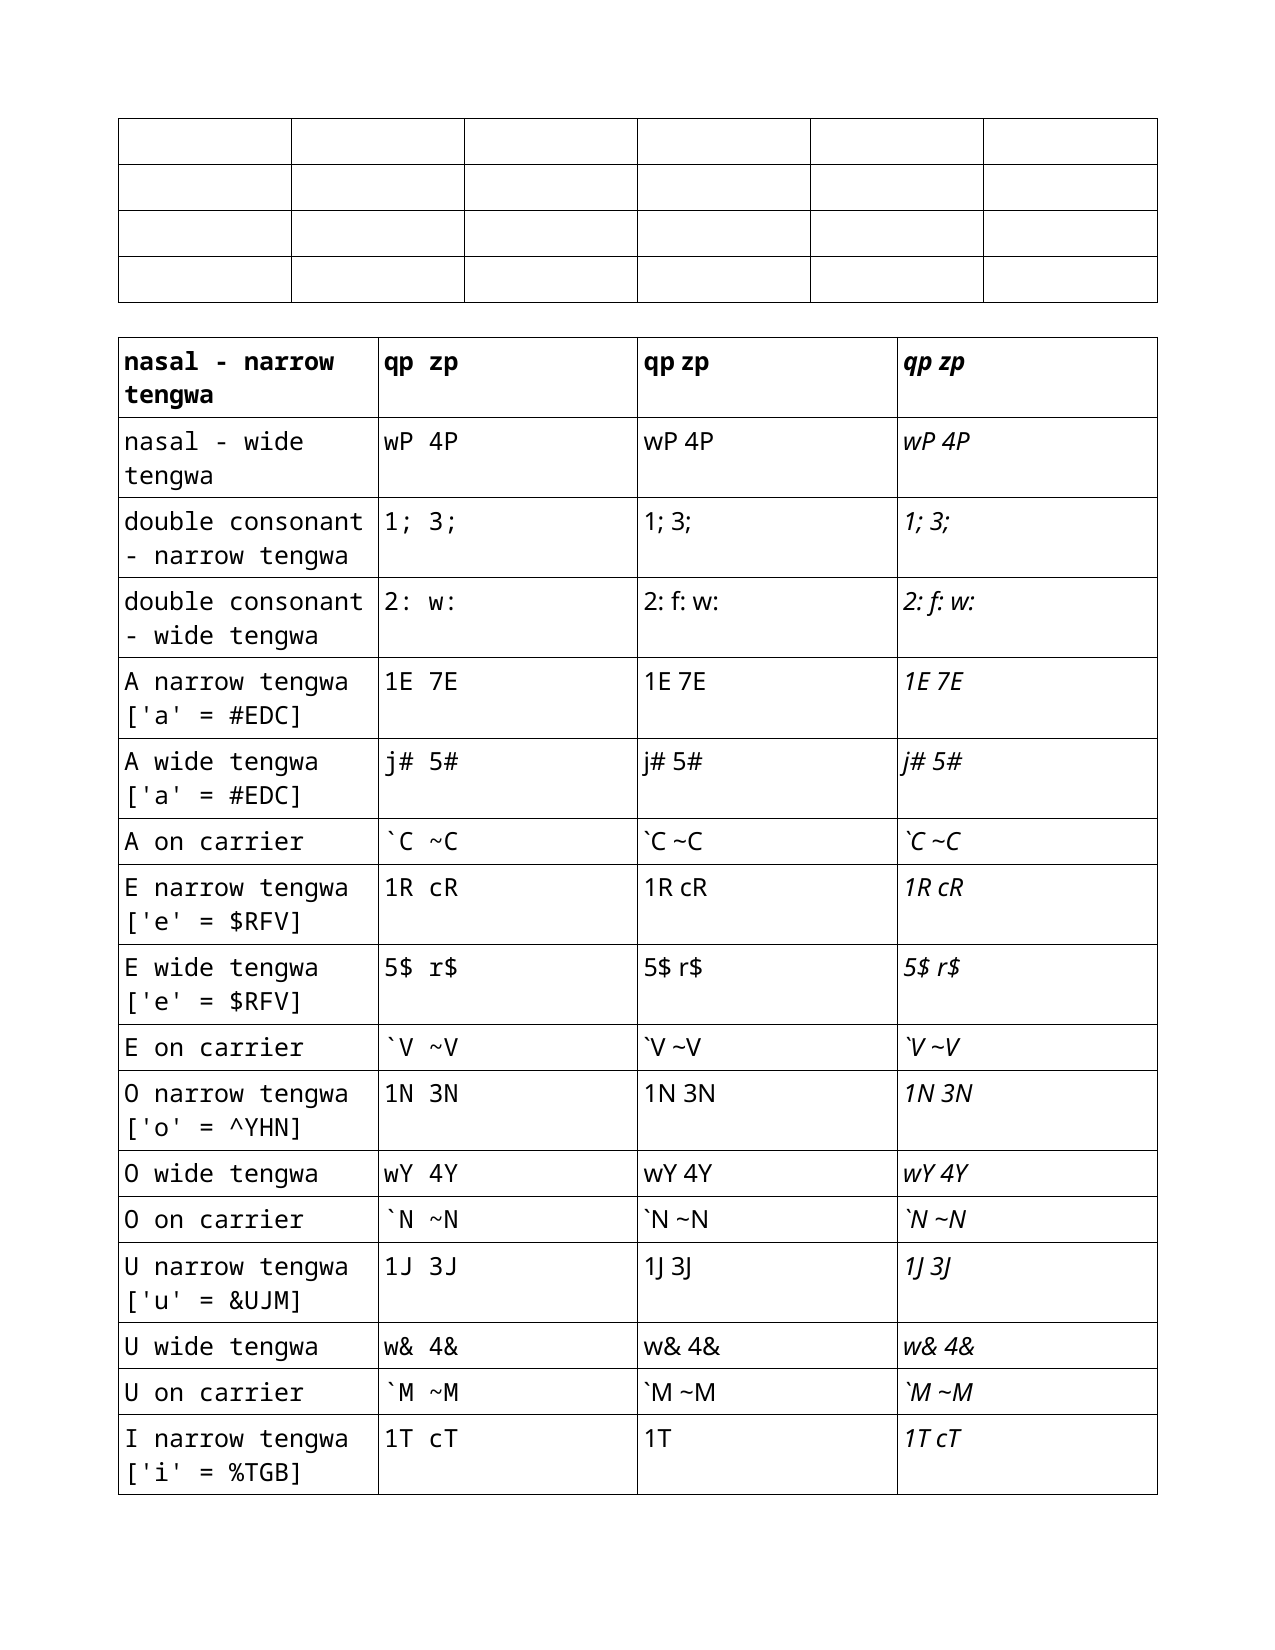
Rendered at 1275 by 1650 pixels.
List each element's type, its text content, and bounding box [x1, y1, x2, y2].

table_cell O narrow tengwa ['o' = ^YHN] [119, 1071, 378, 1150]
table_cell 2: w: [379, 578, 637, 657]
table_cell wP 4P [379, 418, 637, 497]
table_cell 1; 3; [898, 498, 1157, 577]
table_cell 5$ r$ [638, 945, 897, 1024]
table_cell 1E 7E [379, 658, 637, 737]
table_cell [465, 165, 637, 210]
table_cell [638, 119, 810, 164]
table_cell [119, 119, 291, 164]
table_cell 1T cT [379, 1415, 637, 1494]
table_cell [638, 257, 810, 302]
table_cell 1R cR [638, 865, 897, 944]
table_cell A on carrier [119, 819, 378, 863]
table_cell U on carrier [119, 1369, 378, 1414]
table_cell `N ~N [638, 1197, 897, 1242]
table_cell `N ~N [379, 1197, 637, 1242]
table_cell 5$ r$ [379, 945, 637, 1024]
table_cell 5$ r$ [898, 945, 1157, 1024]
table_cell j# 5# [898, 739, 1157, 817]
table_cell j# 5# [638, 739, 897, 817]
table_cell 1; 3; [638, 498, 897, 577]
table_cell [638, 211, 810, 256]
table_cell [984, 119, 1157, 164]
table_cell [292, 211, 464, 256]
table_cell `C ~C [898, 819, 1157, 863]
table_cell 1T cT [898, 1415, 1157, 1494]
table_cell w& 4& [638, 1323, 897, 1368]
table_cell 2: f: w: [638, 578, 897, 657]
table_cell [984, 165, 1157, 210]
table_cell [465, 257, 637, 302]
table_cell 1R cR [379, 865, 637, 944]
table_cell E on carrier [119, 1025, 378, 1070]
table_cell 1T [638, 1415, 897, 1494]
table_header qp zp [898, 338, 1157, 417]
table_cell [465, 119, 637, 164]
table_cell `M ~M [379, 1369, 637, 1414]
table_cell [119, 165, 291, 210]
table_header qp zp [379, 338, 637, 417]
table_cell A narrow tengwa ['a' = #EDC] [119, 658, 378, 737]
table_cell [292, 165, 464, 210]
table_cell wP 4P [638, 418, 897, 497]
table_cell 1E 7E [638, 658, 897, 737]
table_cell [811, 257, 983, 302]
table_cell 1N 3N [379, 1071, 637, 1150]
table_cell w& 4& [898, 1323, 1157, 1368]
table_cell 1E 7E [898, 658, 1157, 737]
table_cell double consonant - wide tengwa [119, 578, 378, 657]
table_header nasal - narrow tengwa [119, 338, 378, 417]
table_cell [811, 119, 983, 164]
table_cell w& 4& [379, 1323, 637, 1368]
table_cell `C ~C [379, 819, 637, 863]
table_cell `V ~V [898, 1025, 1157, 1070]
table_cell `M ~M [898, 1369, 1157, 1414]
table_cell `V ~V [379, 1025, 637, 1070]
table_cell E wide tengwa ['e' = $RFV] [119, 945, 378, 1024]
table_cell I narrow tengwa ['i' = %TGB] [119, 1415, 378, 1494]
table_cell [292, 257, 464, 302]
table_cell 1N 3N [898, 1071, 1157, 1150]
table_cell [119, 257, 291, 302]
table_cell 1J 3J [898, 1243, 1157, 1322]
table_cell 1N 3N [638, 1071, 897, 1150]
table_cell [119, 211, 291, 256]
table_cell wY 4Y [379, 1151, 637, 1196]
table_cell [465, 211, 637, 256]
table_cell E narrow tengwa ['e' = $RFV] [119, 865, 378, 944]
table_cell O on carrier [119, 1197, 378, 1242]
table_cell j# 5# [379, 739, 637, 817]
table_cell 1J 3J [379, 1243, 637, 1322]
table_header qp zp [638, 338, 897, 417]
table_cell wY 4Y [638, 1151, 897, 1196]
table_cell 2: f: w: [898, 578, 1157, 657]
table_cell [984, 211, 1157, 256]
table_cell nasal - wide tengwa [119, 418, 378, 497]
table_cell O wide tengwa [119, 1151, 378, 1196]
table_cell wY 4Y [898, 1151, 1157, 1196]
table_cell 1R cR [898, 865, 1157, 944]
table_cell `C ~C [638, 819, 897, 863]
table_cell wP 4P [898, 418, 1157, 497]
table_cell 1; 3; [379, 498, 637, 577]
table_cell double consonant - narrow tengwa [119, 498, 378, 577]
table_cell U narrow tengwa ['u' = &UJM] [119, 1243, 378, 1322]
table_cell [638, 165, 810, 210]
table_cell `M ~M [638, 1369, 897, 1414]
table_cell A wide tengwa ['a' = #EDC] [119, 739, 378, 817]
table_cell U wide tengwa [119, 1323, 378, 1368]
table_cell [292, 119, 464, 164]
table_cell `V ~V [638, 1025, 897, 1070]
table_cell 1J 3J [638, 1243, 897, 1322]
table_cell [811, 165, 983, 210]
table_cell [811, 211, 983, 256]
table_cell [984, 257, 1157, 302]
table_cell `N ~N [898, 1197, 1157, 1242]
